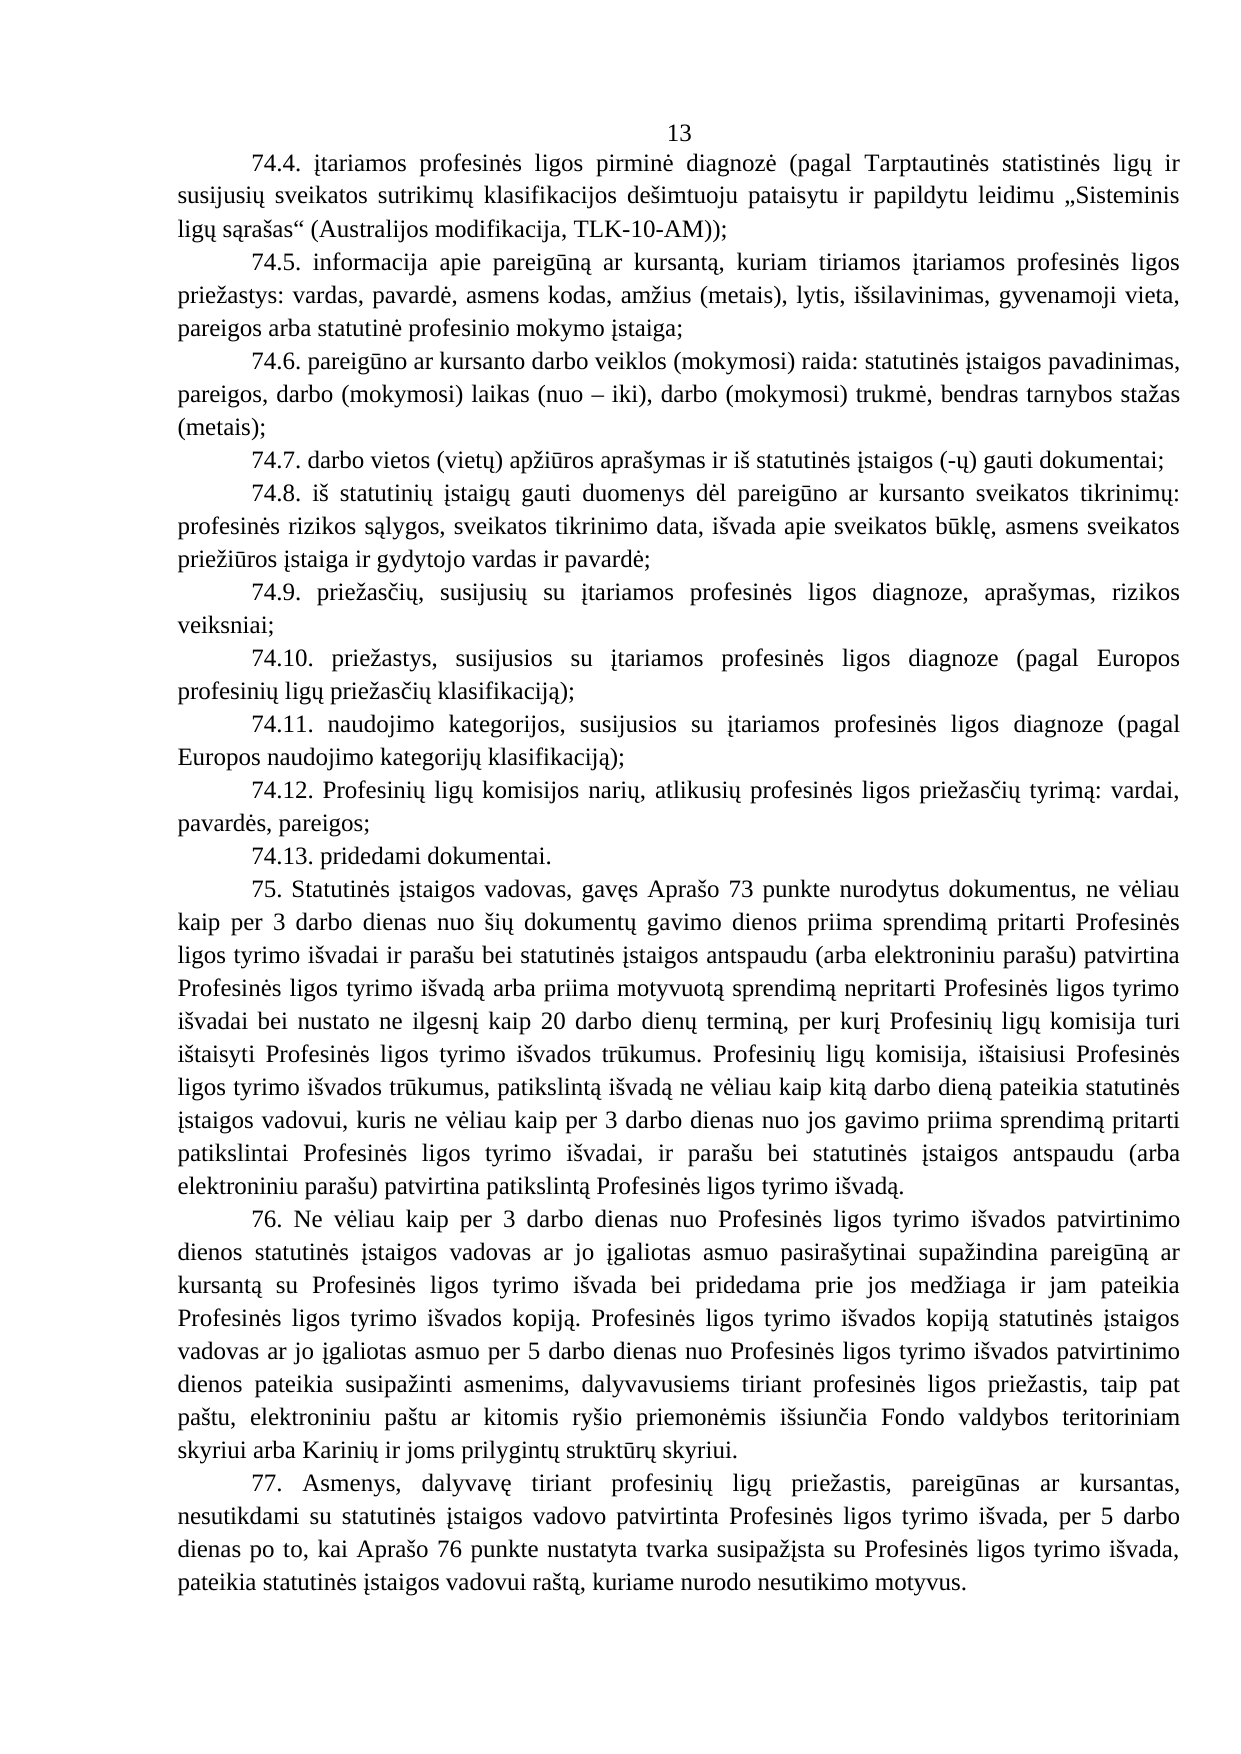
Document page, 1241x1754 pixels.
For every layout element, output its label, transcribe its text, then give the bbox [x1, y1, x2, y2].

text 74.13. pridedami dokumentai. [177, 841, 1181, 870]
text 74.11. naudojimo kategorijos, susijusios su įtariamos profesinės ligos diagnoze (pagal Europos naudojimo kategorijų klasifikaciją); [177, 709, 1181, 771]
text 76. Ne vėliau kaip per 3 darbo dienas nuo Profesinės ligos tyrimo išvados patvirtinimo dienos statutinės įstaigos vadovas ar jo įgaliotas asmuo pasirašytinai supažindina pareigūną ar kursantą su Profesinės ligos tyrimo išvada bei pridedama prie jos medžiaga ir jam pateikia Profesinės ligos tyrimo išvados kopiją. Profesinės ligos tyrimo išvados kopiją statutinės įstaigos vadovas ar jo įgaliotas asmuo per 5 darbo dienas nuo Profesinės ligos tyrimo išvados patvirtinimo dienos pateikia susipažinti asmenims, dalyvavusiems tiriant profesinės ligos priežastis, taip pat paštu, elektroniniu paštu ar kitomis ryšio priemonėmis išsiunčia Fondo valdybos teritoriniam skyriui arba Karinių ir joms prilygintų struktūrų skyriui. [177, 1204, 1181, 1464]
text 75. Statutinės įstaigos vadovas, gavęs Aprašo 73 punkte nurodytus dokumentus, ne vėliau kaip per 3 darbo dienas nuo šių dokumentų gavimo dienos priima sprendimą pritarti Profesinės ligos tyrimo išvadai ir parašu bei statutinės įstaigos antspaudu (arba elektroniniu parašu) patvirtina Profesinės ligos tyrimo išvadą arba priima motyvuotą sprendimą nepritarti Profesinės ligos tyrimo išvadai bei nustato ne ilgesnį kaip 20 darbo dienų terminą, per kurį Profesinių ligų komisija turi ištaisyti Profesinės ligos tyrimo išvados trūkumus. Profesinių ligų komisija, ištaisiusi Profesinės ligos tyrimo išvados trūkumus, patikslintą išvadą ne vėliau kaip kitą darbo dieną pateikia statutinės įstaigos vadovui, kuris ne vėliau kaip per 3 darbo dienas nuo jos gavimo priima sprendimą pritarti patikslintai Profesinės ligos tyrimo išvadai, ir parašu bei statutinės įstaigos antspaudu (arba elektroniniu parašu) patvirtina patikslintą Profesinės ligos tyrimo išvadą. [177, 874, 1181, 1200]
text 77. Asmenys, dalyvavę tiriant profesinių ligų priežastis, pareigūnas ar kursantas, nesutikdami su statutinės įstaigos vadovo patvirtinta Profesinės ligos tyrimo išvada, per 5 darbo dienas po to, kai Aprašo 76 punkte nustatyta tvarka susipažįsta su Profesinės ligos tyrimo išvada, pateikia statutinės įstaigos vadovui raštą, kuriame nurodo nesutikimo motyvus. [177, 1468, 1181, 1596]
text 74.9. priežasčių, susijusių su įtariamos profesinės ligos diagnoze, aprašymas, rizikos veiksniai; [177, 577, 1181, 639]
text 74.12. Profesinių ligų komisijos narių, atlikusių profesinės ligos priežasčių tyrimą: vardai, pavardės, pareigos; [177, 775, 1181, 837]
text 74.5. informacija apie pareigūną ar kursantą, kuriam tiriamos įtariamos profesinės ligos priežastys: vardas, pavardė, asmens kodas, amžius (metais), lytis, išsilavinimas, gyvenamoji vieta, pareigos arba statutinė profesinio mokymo įstaiga; [177, 247, 1181, 341]
text 74.4. įtariamos profesinės ligos pirminė diagnozė (pagal Tarptautinės statistinės ligų ir susijusių sveikatos sutrikimų klasifikacijos dešimtuoju pataisytu ir papildytu leidimu „Sisteminis ligų sąrašas“ (Australijos modifikacija, TLK-10-AM)); [177, 148, 1181, 242]
text 74.10. priežastys, susijusios su įtariamos profesinės ligos diagnoze (pagal Europos profesinių ligų priežasčių klasifikaciją); [177, 643, 1181, 705]
text 74.6. pareigūno ar kursanto darbo veiklos (mokymosi) raida: statutinės įstaigos pavadinimas, pareigos, darbo (mokymosi) laikas (nuo – iki), darbo (mokymosi) trukmė, bendras tarnybos stažas (metais); [177, 346, 1181, 441]
text 74.8. iš statutinių įstaigų gauti duomenys dėl pareigūno ar kursanto sveikatos tikrinimų: profesinės rizikos sąlygos, sveikatos tikrinimo data, išvada apie sveikatos būklę, asmens sveikatos priežiūros įstaiga ir gydytojo vardas ir pavardė; [177, 478, 1181, 573]
text 74.7. darbo vietos (vietų) apžiūros aprašymas ir iš statutinės įstaigos (-ų) gauti dokumentai; [177, 445, 1181, 473]
